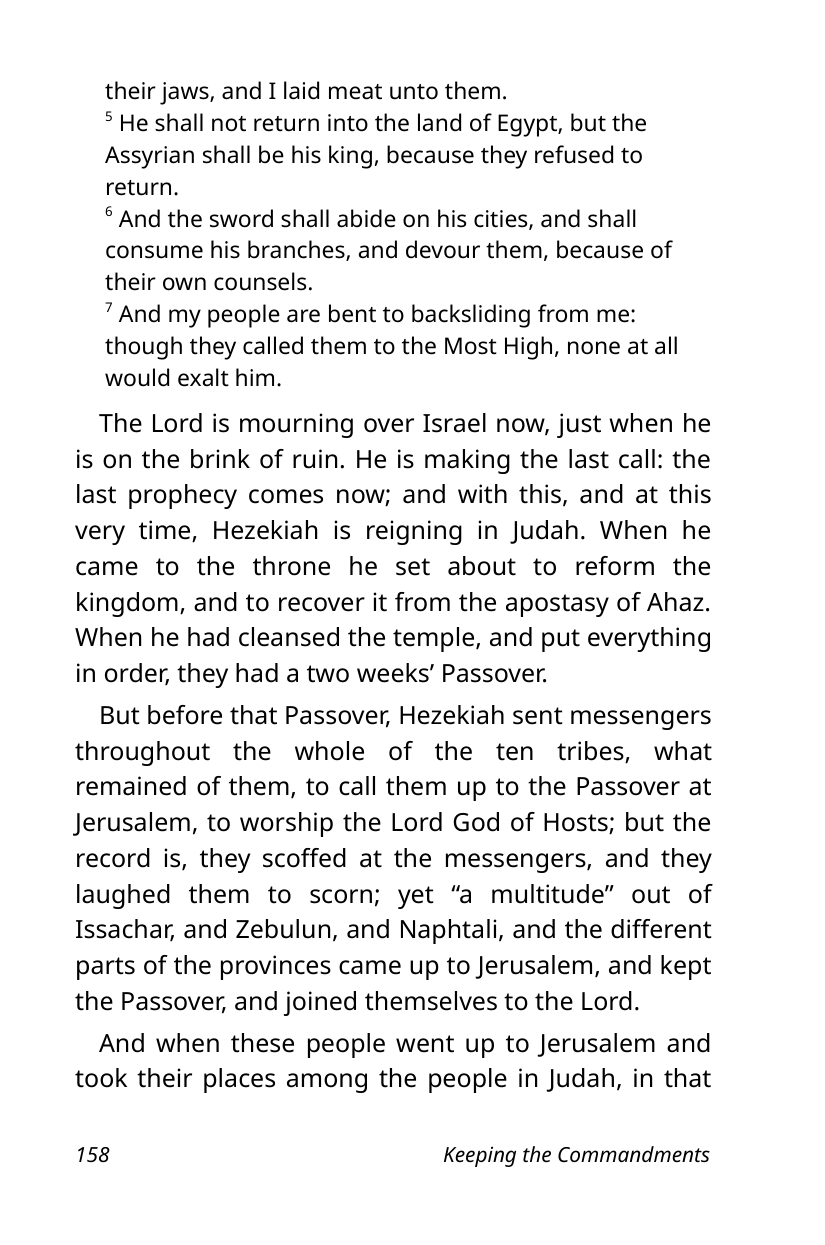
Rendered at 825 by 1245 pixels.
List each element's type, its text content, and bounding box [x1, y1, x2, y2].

text 7 And my people are bent to backsliding from me: though they called them to the Most High, none at all would exalt him. [105, 298, 682, 393]
text 6 And the sword shall abide on his cities, and shall consume his branches, and devour them, because of their own counsels. [105, 202, 682, 297]
text But before that Passover, Hezekiah sent messengers throughout the whole of the ten tribes, what remained of them, to call them up to the Passover at Jerusalem, to worship the Lord God of Hosts; but the record is, they scoffed at the messengers, and they laughed them to scorn; yet “a multitude” out of Issachar, and Zebulun, and Naphtali, and the different parts of the provinces came up to Jerusalem, and kept the Passover, and joined themselves to the Lord. [75, 698, 712, 1017]
text The Lord is mourning over Israel now, just when he is on the brink of ruin. He is making the last call: the last prophecy comes now; and with this, and at this very time, Hezekiah is reigning in Judah. When he came to the throne he set about to reform the kingdom, and to recover it from the apostasy of Ahaz. When he had cleansed the temple, and put everything in order, they had a two weeks’ Passover. [75, 406, 712, 690]
text And when these people went up to Jerusalem and took their places among the people in Judah, in that [75, 1025, 712, 1095]
text 5 He shall not return into the land of Egypt, but the Assyrian shall be his king, because they refused to return. [105, 107, 682, 202]
text their jaws, and I laid meat unto them. [105, 75, 682, 106]
